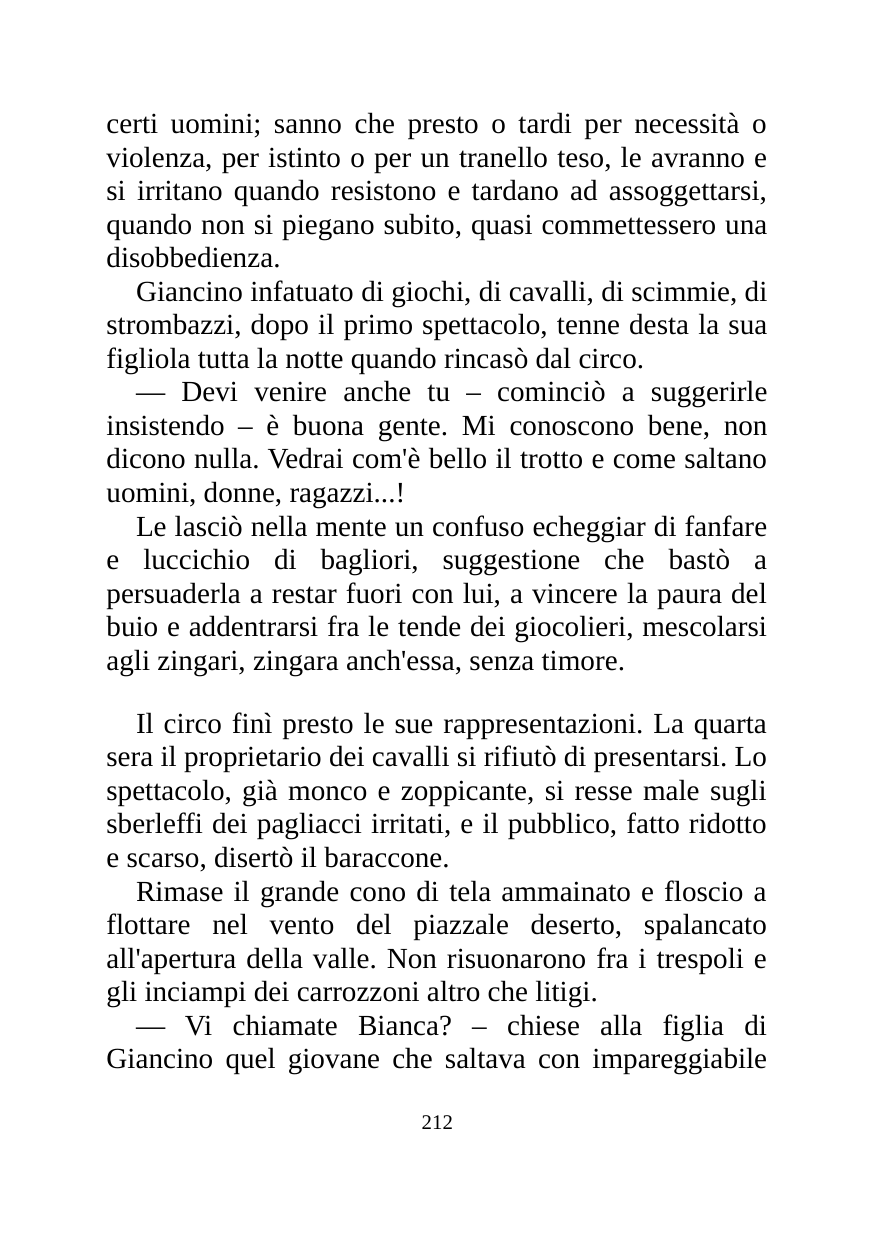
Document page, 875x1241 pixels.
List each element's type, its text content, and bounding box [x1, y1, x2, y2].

text Rimase il grande cono di tela ammainato e floscio a flottare nel vento del piazzale deserto, spalancato all'apertura della valle. Non risuonarono fra i trespoli e gli inciampi dei carrozzoni altro che litigi. [106, 874, 768, 1008]
text — Devi venire anche tu – cominciò a suggerirle insistendo – è buona gente. Mi conoscono bene, non dicono nulla. Vedrai com'è bello il trotto e come saltano uomini, donne, ragazzi...! [106, 374, 768, 509]
text certi uomini; sanno che presto o tardi per necessità o violenza, per istinto o per un tranello teso, le avranno e si irritano quando resistono e tardano ad assoggettarsi, quando non si piegano subito, quasi commettessero una disobbedienza. [106, 106, 768, 274]
text Le lasciò nella mente un confuso echeggiar di fanfare e luccichio di bagliori, suggestione che bastò a persuaderla a restar fuori con lui, a vincere la paura del buio e addentrarsi fra le tende dei giocolieri, mescolarsi agli zingari, zingara anch'essa, senza timore. [106, 509, 768, 676]
text Giancino infatuato di giochi, di cavalli, di scimmie, di strombazzi, dopo il primo spettacolo, tenne desta la sua figliola tutta la notte quando rincasò dal circo. [106, 274, 768, 374]
text Il circo finì presto le sue rappresentazioni. La quarta sera il proprietario dei cavalli si rifiutò di presentarsi. Lo spettacolo, già monco e zoppicante, si resse male sugli sberleffi dei pagliacci irritati, e il pubblico, fatto ridotto e scarso, disertò il baraccone. [106, 706, 768, 874]
text — Vi chiamate Bianca? – chiese alla figlia di Giancino quel giovane che saltava con impareggiabile [106, 1008, 768, 1075]
